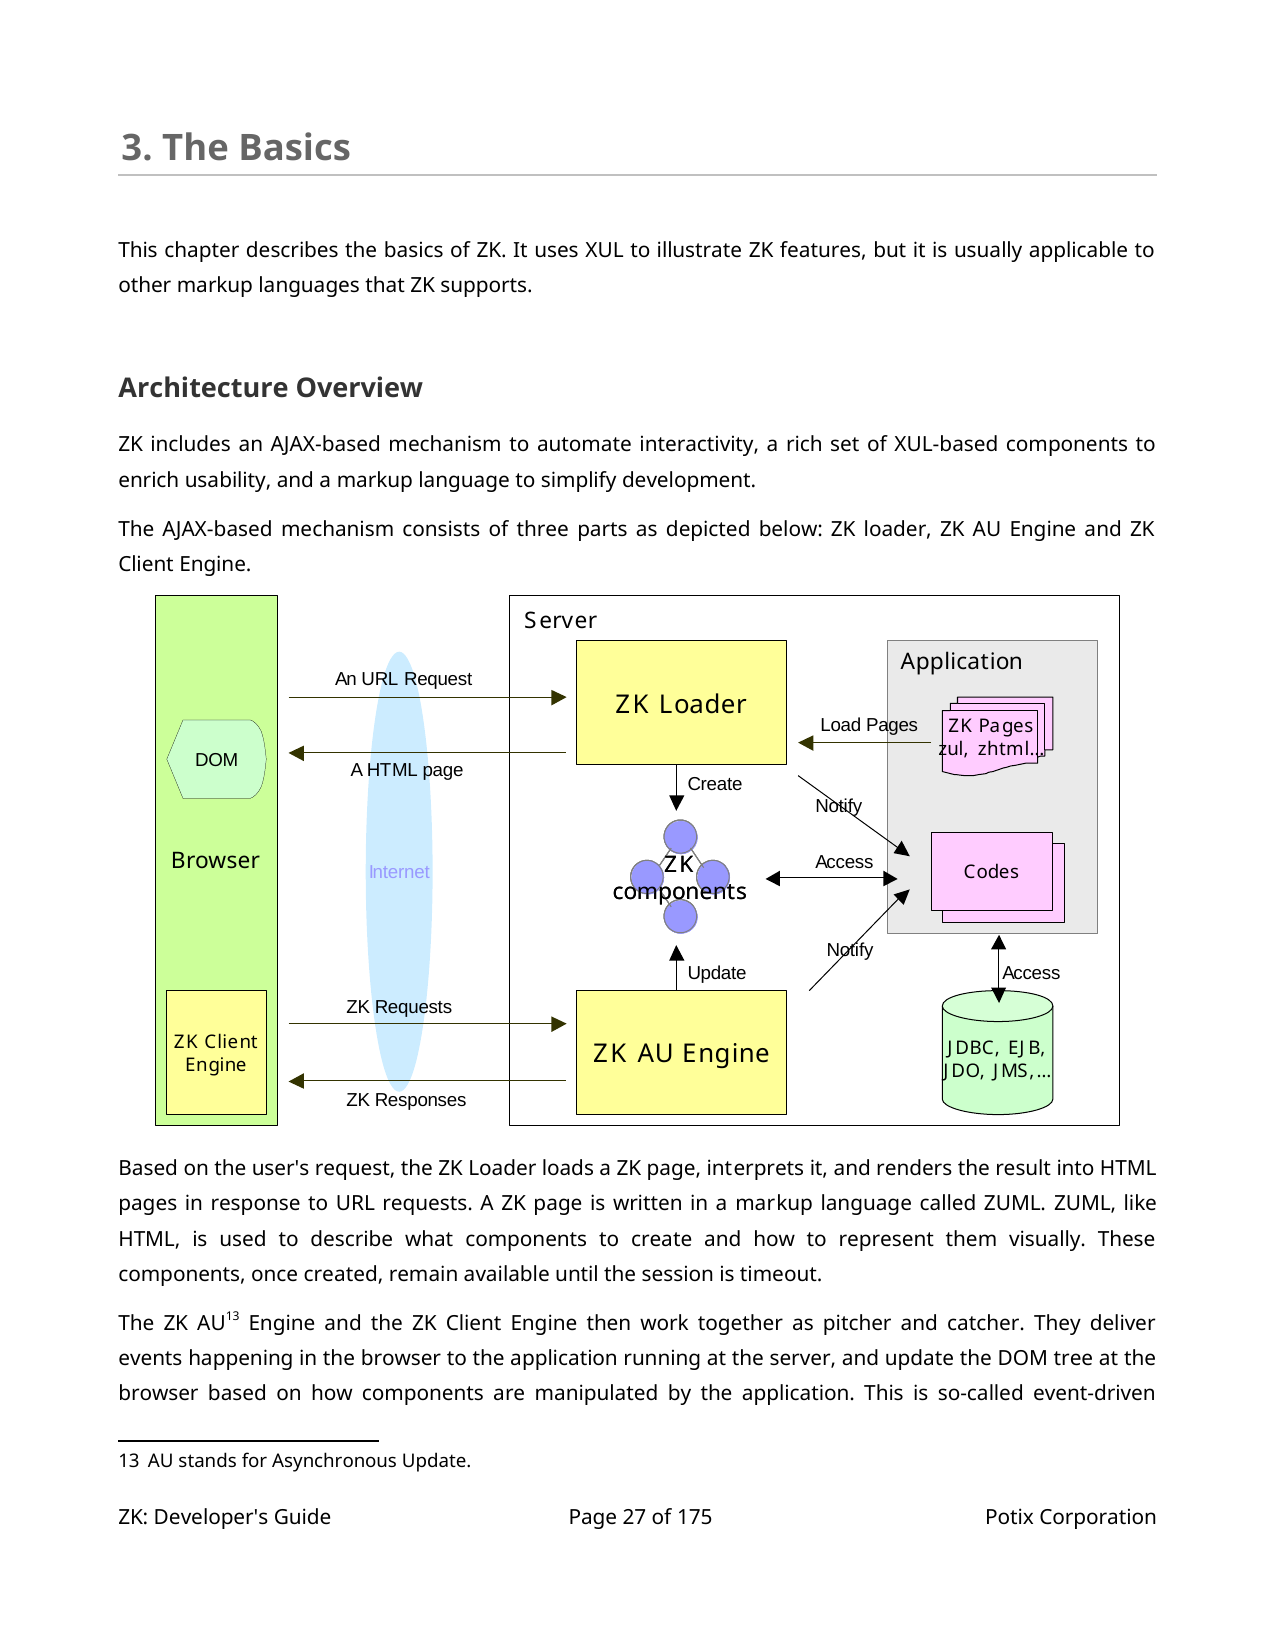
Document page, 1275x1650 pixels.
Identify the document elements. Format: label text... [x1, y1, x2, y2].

text This chapter describes the basics of ZK. It uses XUL to illustrate ZK features, but it is usually applicable to other markup languages that ZK supports. [118, 235, 1157, 298]
text The AJAX-based mechanism consists of three parts as depicted below: ZK loader, ZK AU Engine and ZK Client Engine. [118, 514, 1157, 577]
subtitle 3. The Basics [118, 118, 1157, 174]
text AU stands for Asynchronous Update. [118, 1447, 1157, 1473]
text The ZK AU Engine and the ZK Client Engine then work together as pitcher and catcher. They deliver events happening in the browser to the application running at the server, and update the DOM tree at the browser based on how components are manipulated by the application. This is so-called event-driven [118, 1308, 1157, 1406]
text ZK includes an AJAX-based mechanism to automate interactivity, a rich set of XUL-based components to enrich usability, and a markup language to simplify development. [118, 429, 1157, 493]
subtitle Architecture Overview [118, 369, 1157, 406]
text Based on the user's request, the ZK Loader loads a ZK page, interprets it, and renders the result into HTML pages in response to URL requests. A ZK page is written in a markup language called ZUML. ZUML, like HTML, is used to describe what components to create and how to represent them visually. These components, once created, remain available until the session is timeout. [118, 598, 1157, 1287]
